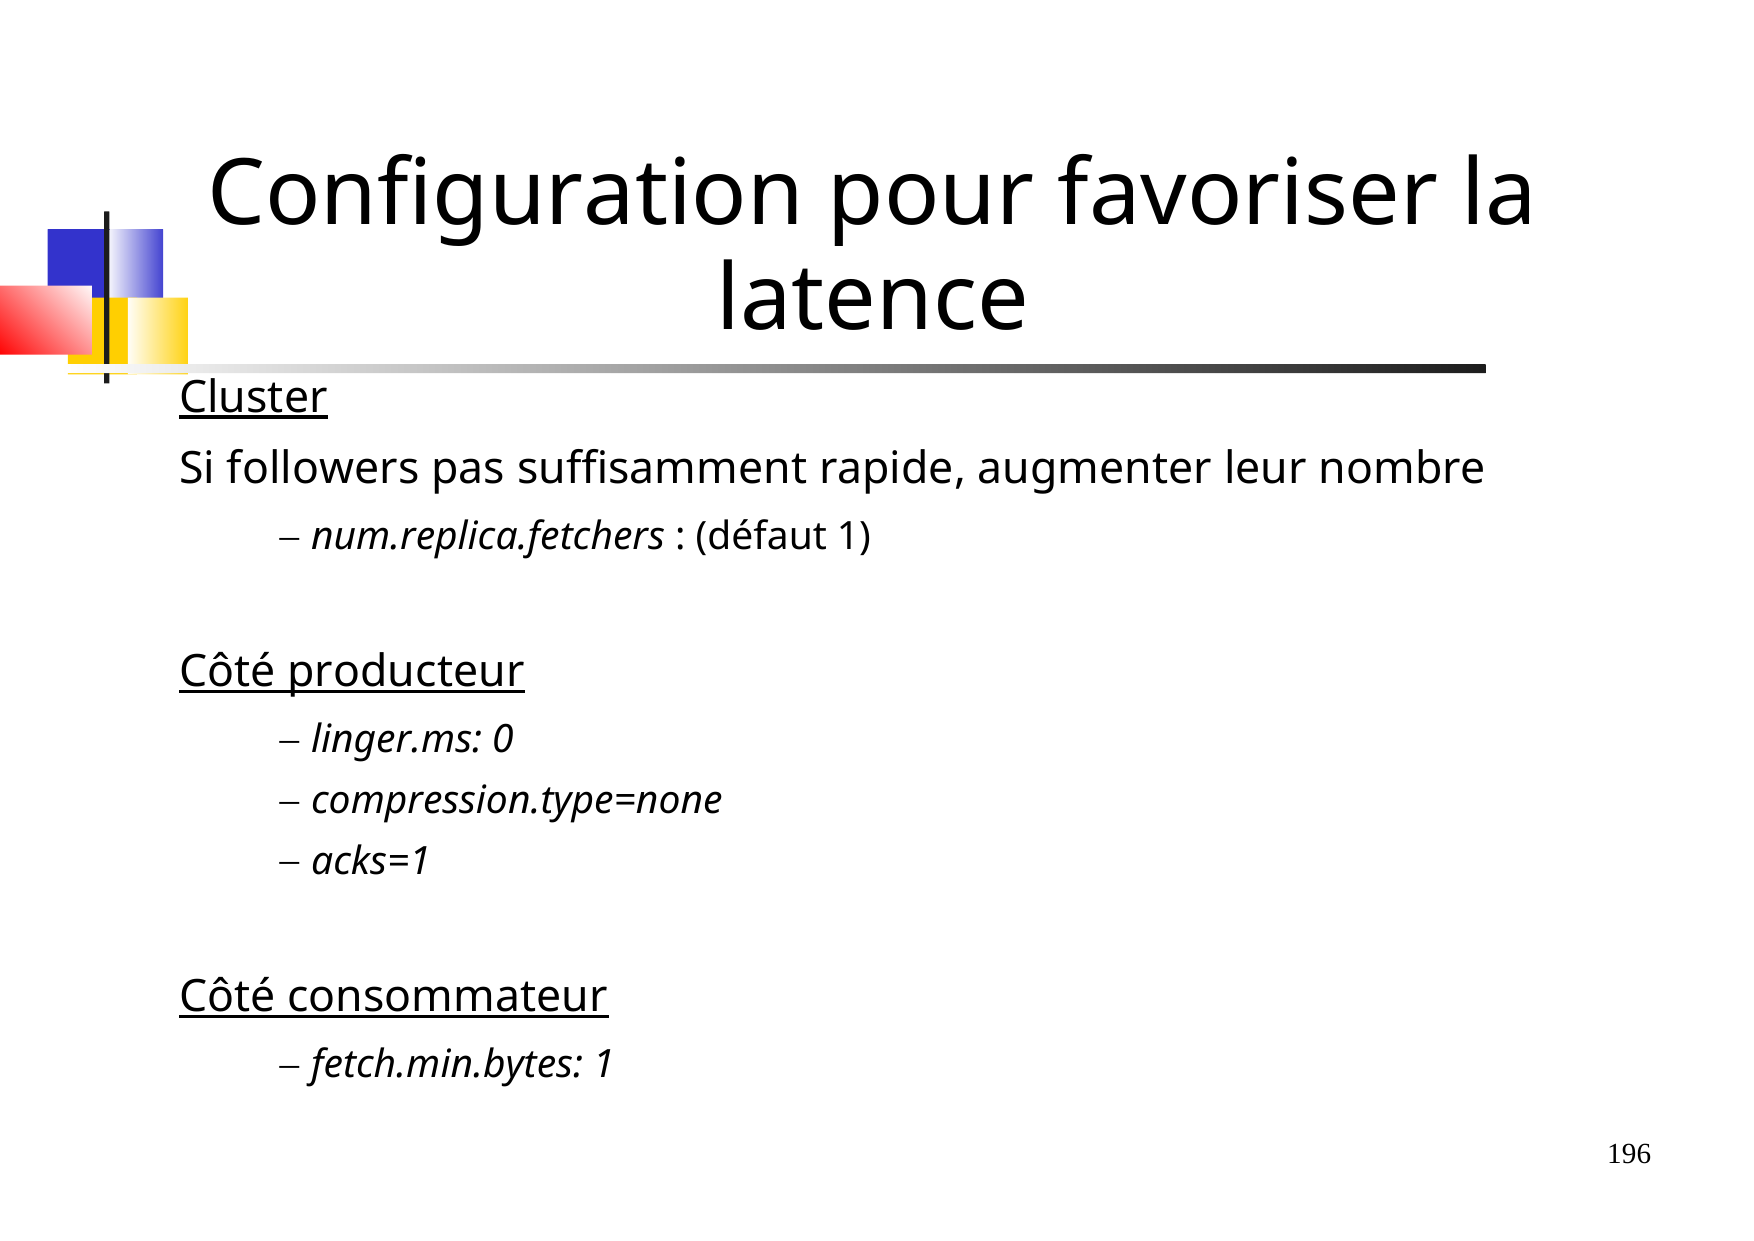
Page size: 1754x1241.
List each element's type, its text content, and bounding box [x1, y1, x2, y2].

list Cluster Si followers pas suffisamment rapide, augmenter leur nombre num.replica.fetchers : (défaut 1) Côté producteur linger.ms: 0 compression.type=none acks=1 Côté consommateur fetch.min.bytes: 1 [179, 371, 1567, 1091]
title Configuration pour favoriser la latence [179, 139, 1567, 351]
